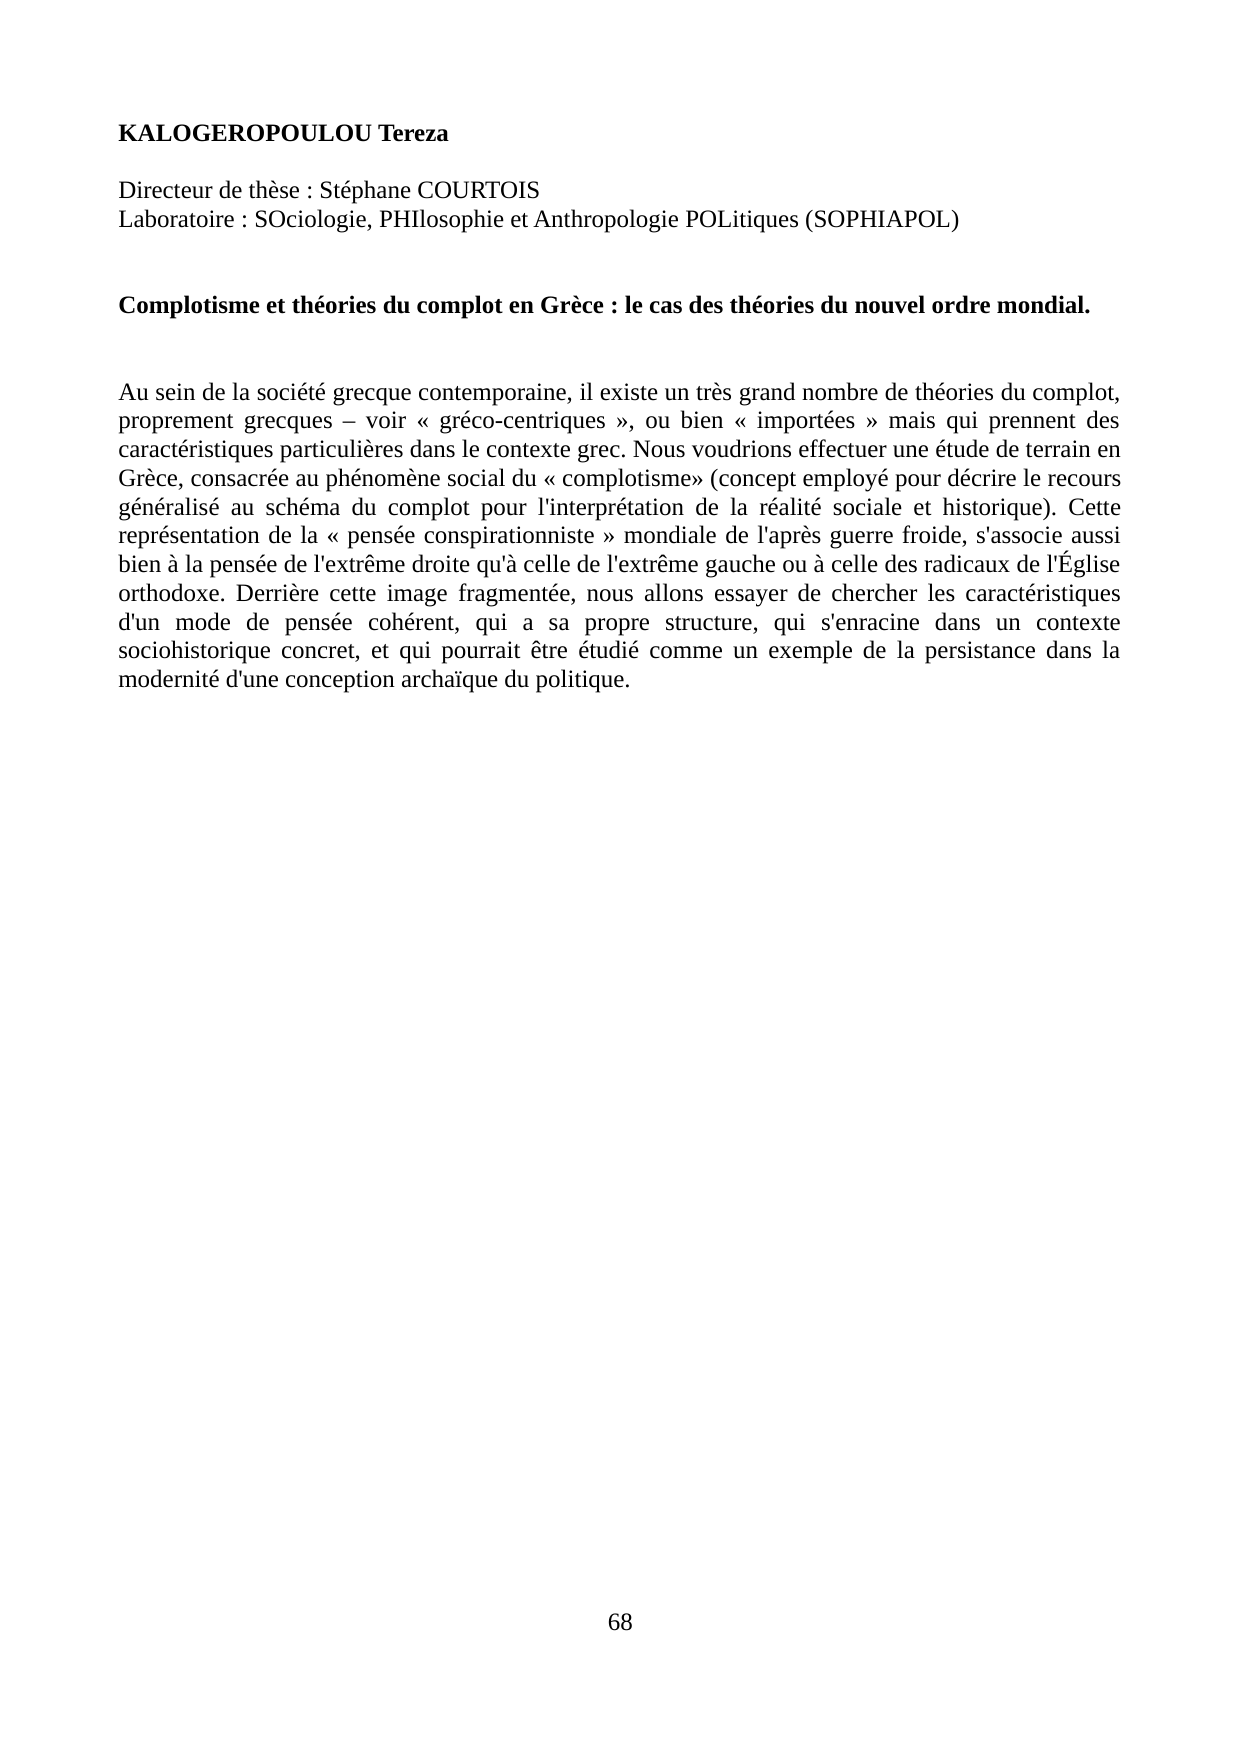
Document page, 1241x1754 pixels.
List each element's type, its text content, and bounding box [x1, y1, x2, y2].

subtitle Complotisme et théories du complot en Grèce : le cas des théories du nouvel ordre mondial. [118, 291, 1122, 319]
subtitle Directeur de thèse : Stéphane COURTOIS [118, 176, 1122, 204]
subtitle KALOGEROPOULOU Tereza [118, 118, 1122, 147]
subtitle Laboratoire : SOciologie, PHIlosophie et Anthropologie POLitiques (SOPHIAPOL) [118, 204, 1122, 233]
subtitle Au sein de la société grecque contemporaine, il existe un très grand nombre de théories du complot, proprement grecques – voir « gréco-centriques », ou bien « importées » mais qui prennent des caractéristiques particulières dans le contexte grec. Nous voudrions effectuer une étude de terrain en Grèce, consacrée au phénomène social du « complotisme» (concept employé pour décrire le recours généralisé au schéma du complot pour l'interprétation de la réalité sociale et historique). Cette représentation de la « pensée conspirationniste » mondiale de l'après guerre froide, s'associe aussi bien à la pensée de l'extrême droite qu'à celle de l'extrême gauche ou à celle des radicaux de l'Église orthodoxe. Derrière cette image fragmentée, nous allons essayer de chercher les caractéristiques d'un mode de pensée cohérent, qui a sa propre structure, qui s'enracine dans un contexte sociohistorique concret, et qui pourrait être étudié comme un exemple de la persistance dans la modernité d'une conception archaïque du politique. [118, 377, 1122, 693]
